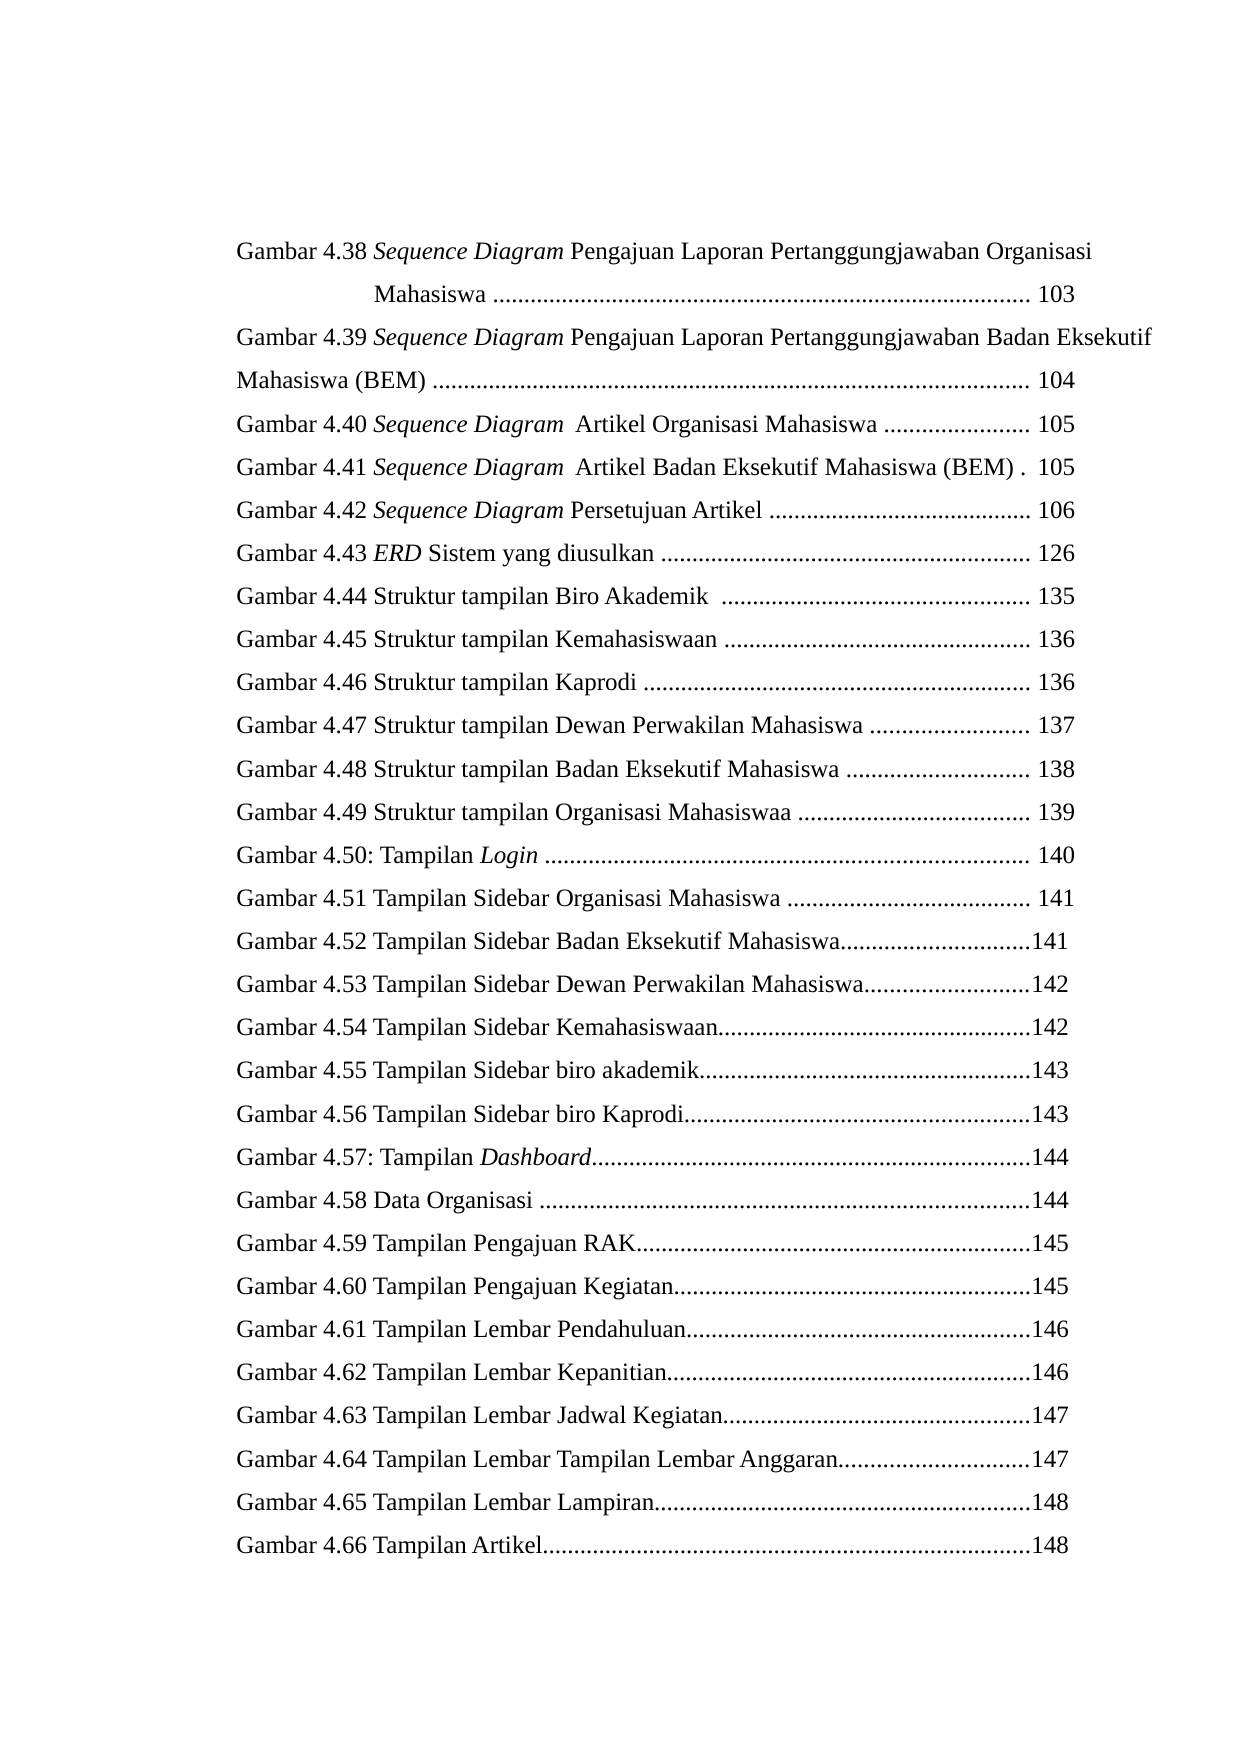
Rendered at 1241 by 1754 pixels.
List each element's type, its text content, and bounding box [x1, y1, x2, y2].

text Gambar 4.38 Sequence Diagram Pengajuan Laporan Pertanggungjawaban Organisasi [236, 236, 1164, 265]
text Gambar 4.65 Tampilan Lembar Lampiran 148 [236, 1487, 1164, 1516]
text Gambar 4.56 Tampilan Sidebar biro Kaprodi 143 [236, 1099, 1164, 1127]
text Gambar 4.49 Struktur tampilan Organisasi Mahasiswaa 139 [236, 797, 1152, 826]
text Gambar 4.63 Tampilan Lembar Jadwal Kegiatan 147 [236, 1401, 1164, 1429]
text Gambar 4.40 Sequence Diagram Artikel Organisasi Mahasiswa 105 [236, 409, 1170, 437]
text Gambar 4.64 Tampilan Lembar Tampilan Lembar Anggaran 147 [236, 1444, 1164, 1472]
text Gambar 4.53 Tampilan Sidebar Dewan Perwakilan Mahasiswa 142 [236, 969, 1164, 998]
text Gambar 4.51 Tampilan Sidebar Organisasi Mahasiswa 141 [236, 883, 1158, 912]
text Gambar 4.58 Data Organisasi 144 [236, 1185, 1164, 1214]
text Gambar 4.57: Tampilan Dashboard 144 [236, 1142, 1164, 1171]
text Gambar 4.59 Tampilan Pengajuan RAK 145 [236, 1228, 1164, 1257]
text Gambar 4.66 Tampilan Artikel 148 [236, 1530, 1164, 1559]
text Gambar 4.62 Tampilan Lembar Kepanitian 146 [236, 1357, 1164, 1386]
text Gambar 4.50: Tampilan Login 140 [236, 840, 1158, 869]
text Gambar 4.48 Struktur tampilan Badan Eksekutif Mahasiswa 138 [236, 754, 1158, 782]
text Gambar 4.43 ERD Sistem yang diusulkan 126 [236, 538, 1152, 567]
text Gambar 4.61 Tampilan Lembar Pendahuluan 146 [236, 1314, 1164, 1343]
text Gambar 4.45 Struktur tampilan Kemahasiswaan 136 [236, 624, 1182, 653]
text Gambar 4.41 Sequence Diagram Artikel Badan Eksekutif Mahasiswa (BEM) 105 [236, 452, 1152, 481]
text Gambar 4.52 Tampilan Sidebar Badan Eksekutif Mahasiswa 141 [236, 926, 1158, 955]
text Mahasiswa 103 [236, 279, 1164, 308]
text Gambar 4.44 Struktur tampilan Biro Akademik 135 [236, 581, 1152, 610]
text Gambar 4.55 Tampilan Sidebar biro akademik 143 [236, 1056, 1164, 1084]
text Gambar 4.60 Tampilan Pengajuan Kegiatan 145 [236, 1271, 1164, 1300]
text Gambar 4.54 Tampilan Sidebar Kemahasiswaan 142 [236, 1012, 1164, 1041]
text Gambar 4.39 Sequence Diagram Pengajuan Laporan Pertanggungjawaban Badan Eksekutif Mahasiswa (BEM) 104 [236, 322, 1170, 394]
text Gambar 4.47 Struktur tampilan Dewan Perwakilan Mahasiswa 137 [236, 711, 1164, 739]
text Gambar 4.46 Struktur tampilan Kaprodi 136 [236, 667, 1170, 696]
text Gambar 4.42 Sequence Diagram Persetujuan Artikel 106 [236, 495, 1152, 524]
